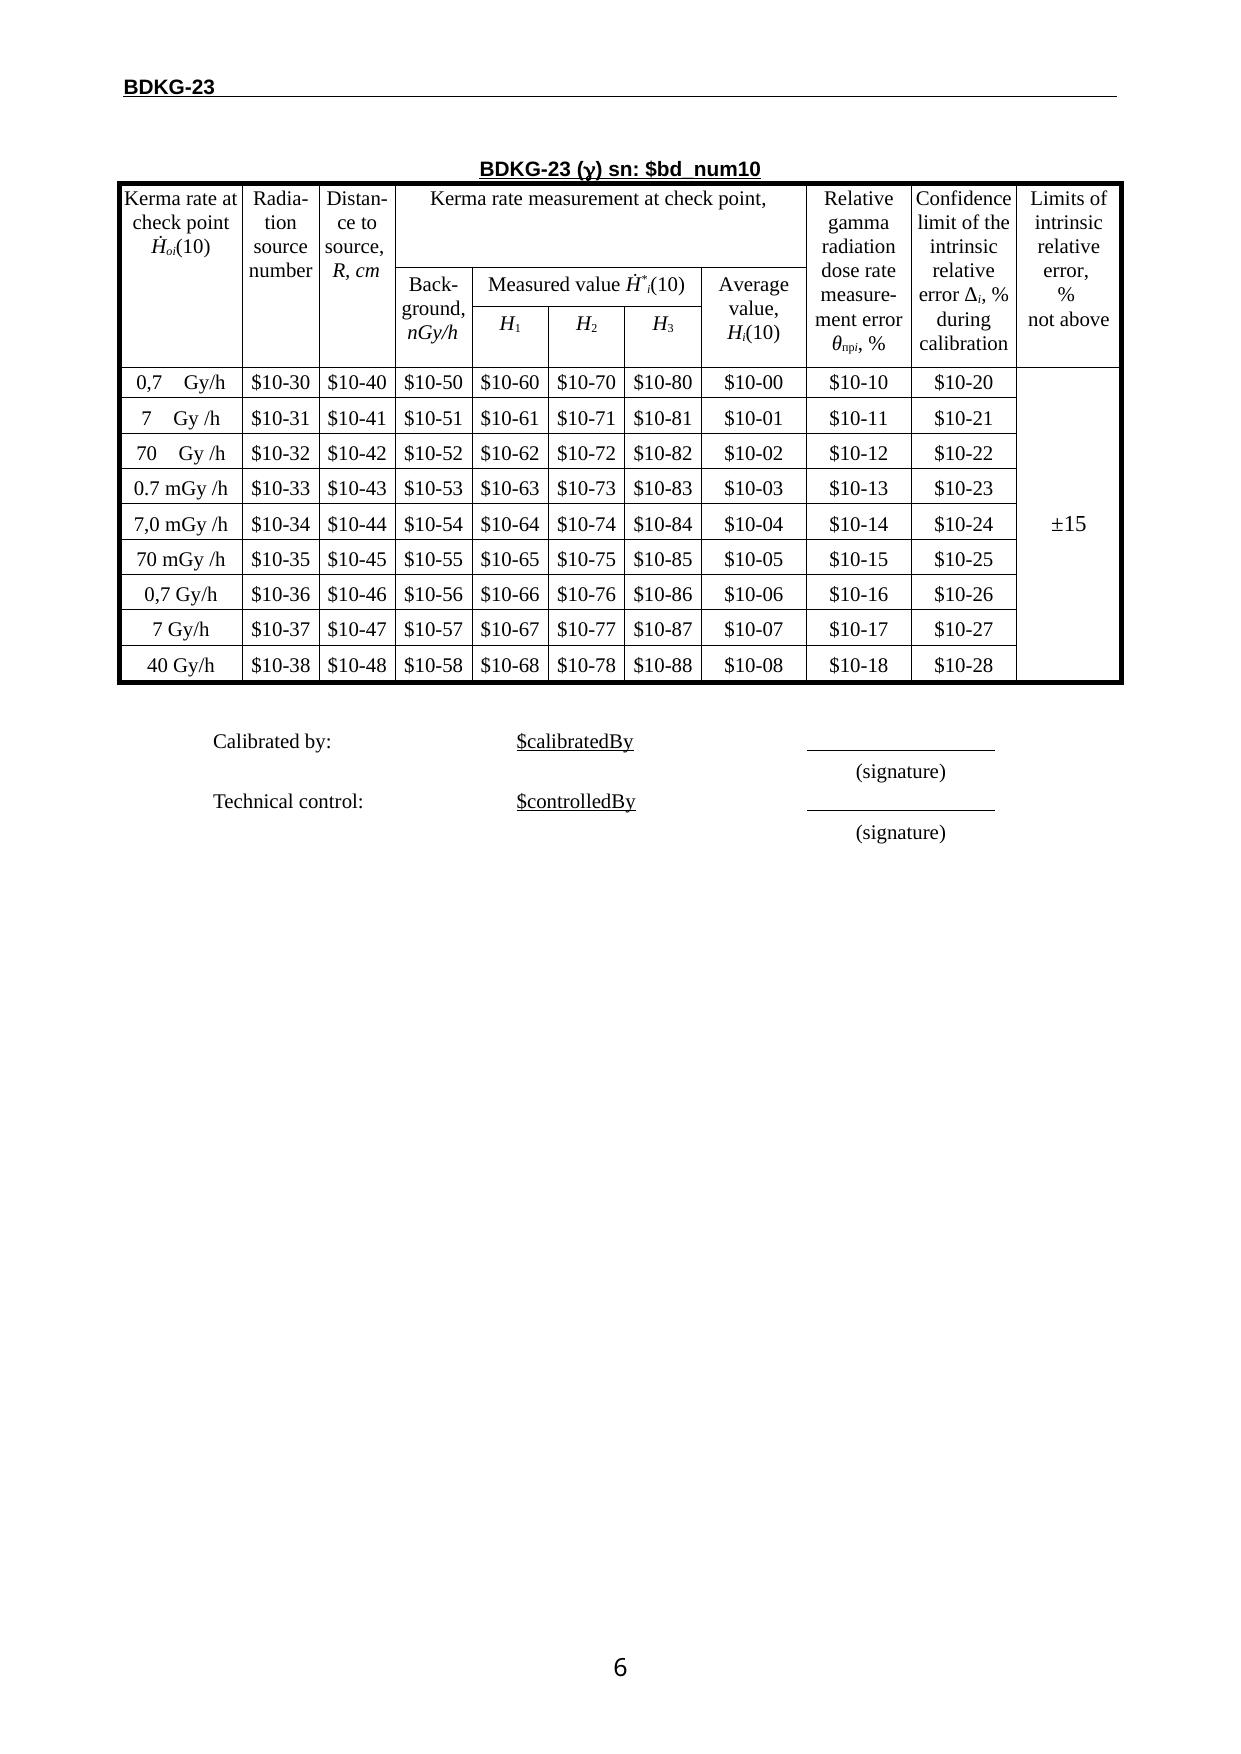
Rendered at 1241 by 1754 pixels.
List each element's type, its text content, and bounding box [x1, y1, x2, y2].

table_cell $10-45 [320, 540, 395, 574]
table_cell [210, 817, 513, 847]
table_cell Back-ground, nGy/h [396, 268, 472, 367]
table_cell 7 Gy /h [122, 398, 242, 433]
table_cell Limits of intrinsic relative error, % not above [1017, 186, 1119, 367]
table_cell $10-13 [807, 469, 911, 503]
table_cell $10-10 [807, 368, 911, 397]
table_cell $10-01 [702, 398, 806, 433]
table_header $calibratedBy [514, 726, 771, 756]
table_cell $10-81 [625, 398, 701, 433]
table_cell $10-68 [473, 646, 548, 680]
table_header Calibrated by: [210, 726, 513, 756]
table_cell $10-25 [912, 540, 1016, 574]
table_cell $10-24 [912, 504, 1016, 538]
table_cell Technical control: [210, 786, 513, 817]
table_cell Confidence limit of the intrinsic relative error Δi, % during calibration [912, 186, 1016, 367]
table_cell $10-23 [912, 469, 1016, 503]
table_cell $10-57 [396, 610, 472, 644]
table_cell $10-78 [549, 646, 624, 680]
table_cell $10-40 [320, 368, 395, 397]
table_cell (signature) [771, 817, 1030, 847]
table_cell $10-70 [549, 368, 624, 397]
table_cell $10-20 [912, 368, 1016, 397]
table_cell 0,7 Gy/h [122, 368, 242, 397]
table_cell H1 [473, 307, 548, 367]
table_cell $10-51 [396, 398, 472, 433]
table_cell ±15 [1017, 368, 1119, 680]
table_cell $10-38 [243, 646, 319, 680]
table_cell $10-00 [702, 368, 806, 397]
table_cell 70 Gy /h [122, 434, 242, 468]
table_cell $10-04 [702, 504, 806, 538]
table_header BDKG-23 () sn: $bd_num10 [119, 135, 1121, 181]
table_cell Kerma rate measurement at check point, [396, 186, 806, 267]
table_cell [514, 817, 771, 847]
table_cell Average value, Hi(10) [702, 268, 806, 367]
table_cell $10-63 [473, 469, 548, 503]
table_cell $10-34 [243, 504, 319, 538]
table_cell $10-55 [396, 540, 472, 574]
table_cell $10-67 [473, 610, 548, 644]
table_cell $10-88 [625, 646, 701, 680]
table_cell $10-64 [473, 504, 548, 538]
table_cell Kerma rate at check point Ḣoi(10) [122, 186, 242, 367]
table_cell $10-11 [807, 398, 911, 433]
table_cell [514, 756, 771, 786]
table_cell $10-72 [549, 434, 624, 468]
table_cell $10-77 [549, 610, 624, 644]
table_cell $10-12 [807, 434, 911, 468]
table_cell $10-83 [625, 469, 701, 503]
table_cell $10-76 [549, 575, 624, 609]
table_cell $10-44 [320, 504, 395, 538]
table_cell H2 [549, 307, 624, 367]
table_cell $10-84 [625, 504, 701, 538]
table_cell $10-03 [702, 469, 806, 503]
table_cell $10-48 [320, 646, 395, 680]
table_header [771, 726, 1030, 756]
table_cell $10-30 [243, 368, 319, 397]
table_cell $10-65 [473, 540, 548, 574]
table_cell $10-52 [396, 434, 472, 468]
table_cell $10-58 [396, 646, 472, 680]
table_cell 0.7 mGy /h [122, 469, 242, 503]
table_cell $10-66 [473, 575, 548, 609]
table_cell $10-33 [243, 469, 319, 503]
table_cell [210, 756, 513, 786]
table_cell $10-08 [702, 646, 806, 680]
table_cell 7,0 mGy /h [122, 504, 242, 538]
table_cell $10-87 [625, 610, 701, 644]
table_cell $10-32 [243, 434, 319, 468]
table_cell $10-86 [625, 575, 701, 609]
table_cell 70 mGy /h [122, 540, 242, 574]
table_cell $10-56 [396, 575, 472, 609]
table_cell $10-60 [473, 368, 548, 397]
table_cell Distan-ce to source, R, сm [320, 186, 395, 367]
table_cell Radia-tion source number [243, 186, 319, 367]
table_cell H3 [625, 307, 701, 367]
table_cell 7 Gy/h [122, 610, 242, 644]
table_cell $10-35 [243, 540, 319, 574]
table_cell $10-15 [807, 540, 911, 574]
table_cell $10-71 [549, 398, 624, 433]
table_cell $10-85 [625, 540, 701, 574]
table_cell $10-50 [396, 368, 472, 397]
table_cell $10-18 [807, 646, 911, 680]
table_cell $10-06 [702, 575, 806, 609]
table_cell $10-28 [912, 646, 1016, 680]
table_cell [771, 786, 1030, 817]
table_cell $10-42 [320, 434, 395, 468]
table_cell $10-41 [320, 398, 395, 433]
table_cell $10-31 [243, 398, 319, 433]
table_cell Relative gamma radiation dose rate measure-ment error θпрi, % [807, 186, 911, 367]
table_cell 40 Gy/h [122, 646, 242, 680]
table_cell $10-62 [473, 434, 548, 468]
table_cell $10-36 [243, 575, 319, 609]
table_cell $10-27 [912, 610, 1016, 644]
table_cell $10-22 [912, 434, 1016, 468]
table_cell $10-82 [625, 434, 701, 468]
table_cell $10-17 [807, 610, 911, 644]
table_cell $10-07 [702, 610, 806, 644]
table_cell $10-80 [625, 368, 701, 397]
table_cell $10-16 [807, 575, 911, 609]
table_cell $10-14 [807, 504, 911, 538]
table_cell $10-75 [549, 540, 624, 574]
table_cell $10-46 [320, 575, 395, 609]
table_cell $10-53 [396, 469, 472, 503]
table_cell (signature) [771, 756, 1030, 786]
table_cell $10-47 [320, 610, 395, 644]
table_cell $10-43 [320, 469, 395, 503]
table_cell $10-54 [396, 504, 472, 538]
table_cell 0,7 Gy/h [122, 575, 242, 609]
table_cell $10-02 [702, 434, 806, 468]
table_cell $controlledBy [514, 786, 771, 817]
table_cell $10-61 [473, 398, 548, 433]
table_cell $10-21 [912, 398, 1016, 433]
table_cell $10-74 [549, 504, 624, 538]
table_cell $10-26 [912, 575, 1016, 609]
table_cell Measured value Ḣ*i(10) [473, 268, 701, 306]
table_cell $10-05 [702, 540, 806, 574]
table_cell $10-73 [549, 469, 624, 503]
table_cell $10-37 [243, 610, 319, 644]
